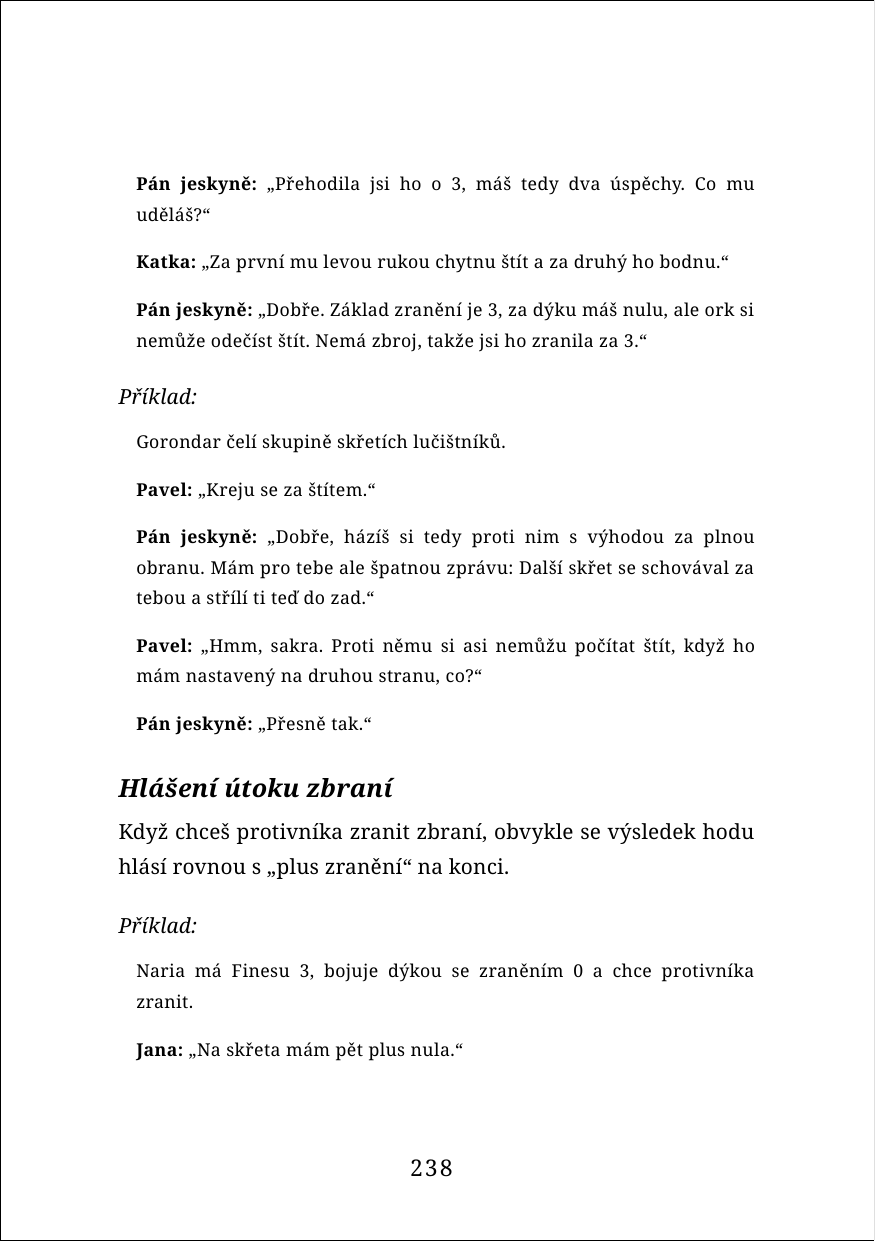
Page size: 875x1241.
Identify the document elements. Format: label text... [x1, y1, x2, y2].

text Příklad: [118, 912, 756, 940]
text Když chceš protivníka zranit zbraní, obvykle se výsledek hodu hlásí rovnou s „plus zranění“ na konci. [118, 817, 756, 881]
text Pán jeskyně: „Přehodila jsi ho o 3, máš tedy dva úspěchy. Co mu uděláš?“ [136, 172, 756, 226]
text Pán jeskyně: „Dobře, házíš si tedy proti nim s výhodou za plnou obranu. Mám pro tebe ale špatnou zprávu: Další skřet se schovával za tebou a střílí ti teď do zad.“ [136, 525, 756, 609]
text Příklad: [118, 382, 756, 410]
text Pán jeskyně: „Přesně tak.“ [136, 711, 756, 736]
text Naria má Finesu 3, bojuje dýkou se zraněním 0 a chce protivníka zranit. [136, 959, 756, 1013]
text Pavel: „Hmm, sakra. Proti němu si asi nemůžu počítat štít, když ho mám nastavený na druhou stranu, co?“ [136, 633, 756, 688]
text Jana: „Na skřeta mám pět plus nula.“ [136, 1037, 756, 1061]
text Katka: „Za první mu levou rukou chytnu štít a za druhý ho bodnu.“ [136, 250, 756, 274]
text Pán jeskyně: „Dobře. Základ zranění je 3, za dýku máš nulu, ale ork si nemůže odečíst štít. Nemá zbroj, takže jsi ho zranila za 3.“ [136, 298, 756, 352]
text Gorondar čelí skupině skřetích lučištníků. [136, 429, 756, 453]
subtitle Hlášení útoku zbraní [118, 771, 756, 805]
text Pavel: „Kreju se za štítem.“ [136, 477, 756, 501]
